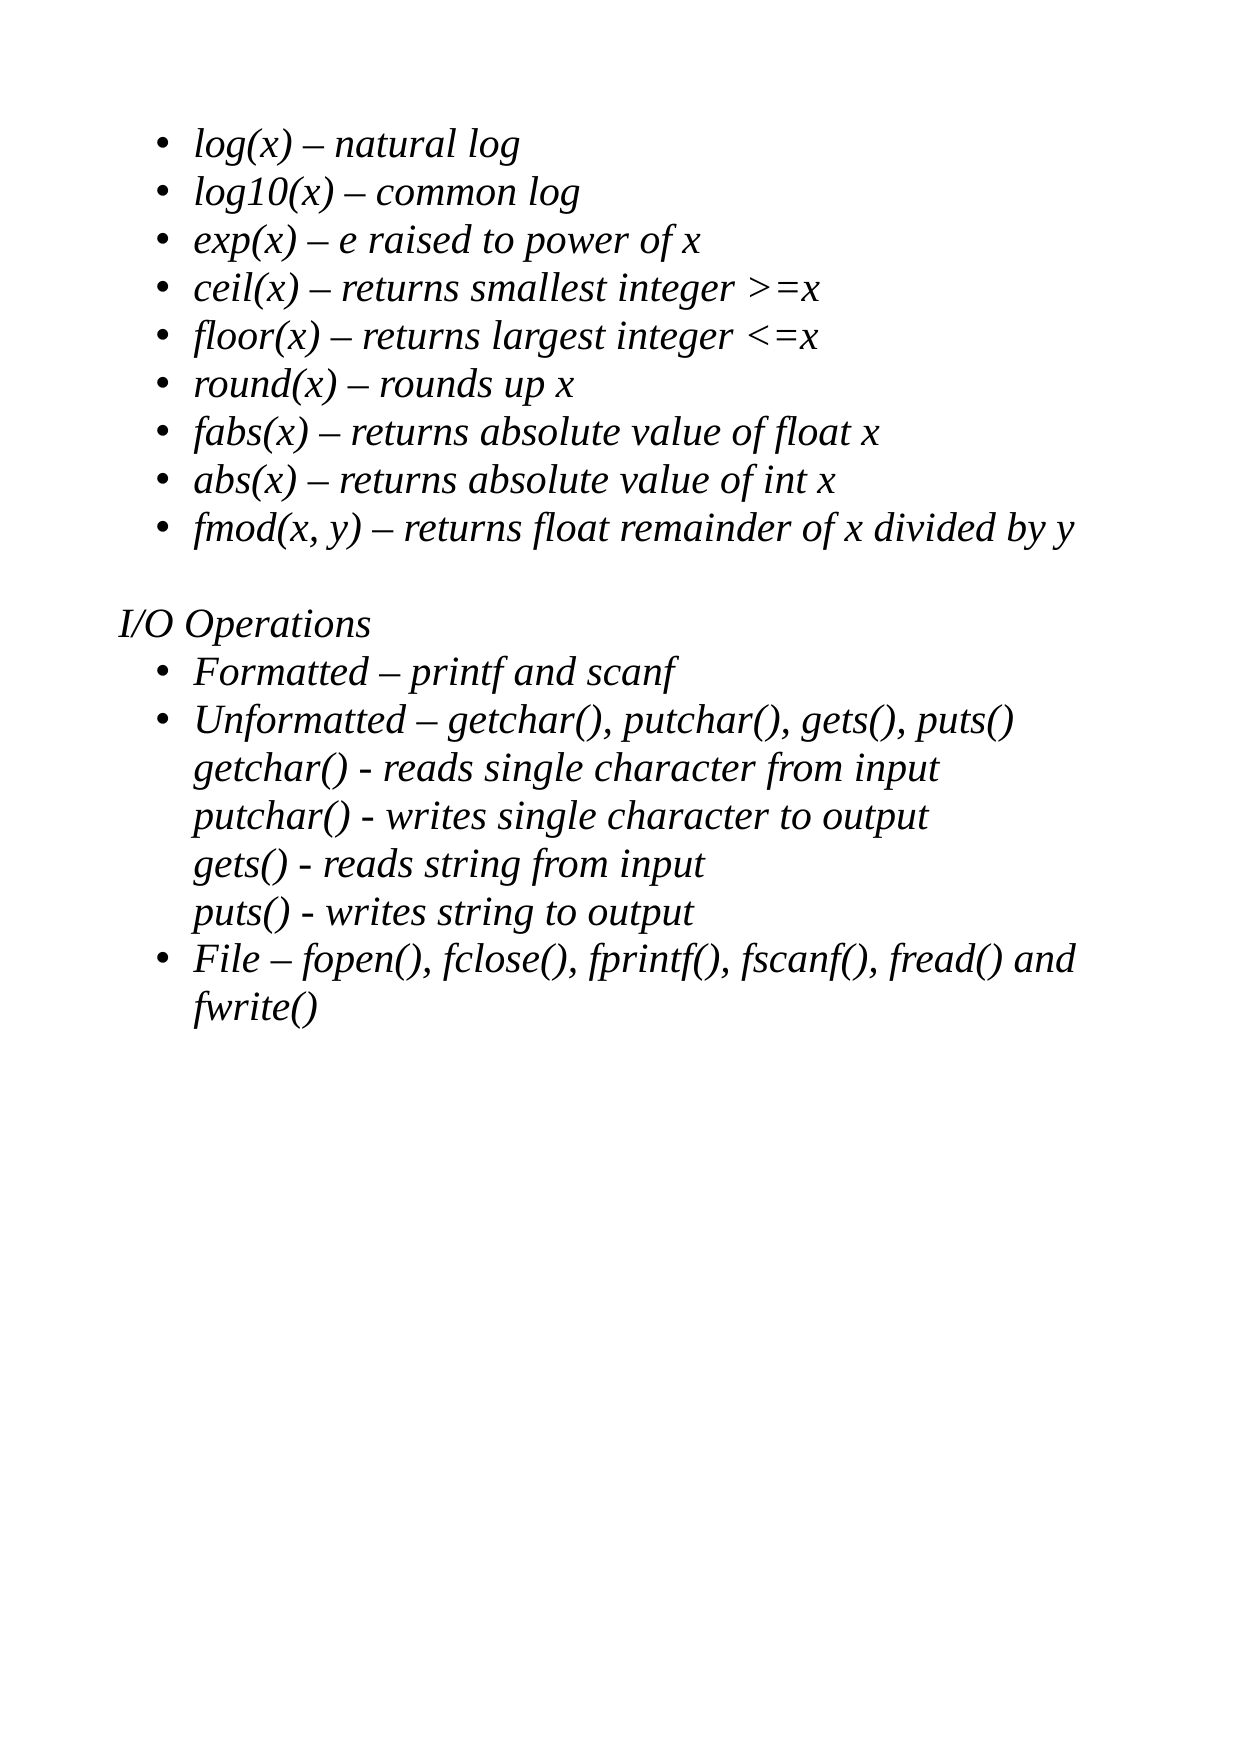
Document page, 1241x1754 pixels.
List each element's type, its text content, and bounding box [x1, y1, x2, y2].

list log10(x) – common log [156, 166, 1122, 214]
list log(x) – natural log [156, 118, 1122, 166]
list File – fopen(), fclose(), fprintf(), fscanf(), fread() and fwrite() [156, 934, 1122, 1030]
list putchar() - writes single character to output [156, 790, 1122, 838]
list floor(x) – returns largest integer <=x [156, 310, 1122, 358]
list round(x) – rounds up x [156, 358, 1122, 406]
list Unformatted – getchar(), putchar(), gets(), puts() [156, 694, 1122, 742]
list puts() - writes string to output [156, 886, 1122, 934]
list Formatted – printf and scanf [156, 646, 1122, 694]
list gets() - reads string from input [156, 838, 1122, 886]
list getchar() - reads single character from input [156, 742, 1122, 790]
list fmod(x, y) – returns float remainder of x divided by y [156, 502, 1122, 550]
text I/O Operations [118, 598, 1122, 646]
list fabs(x) – returns absolute value of float x [156, 406, 1122, 454]
list abs(x) – returns absolute value of int x [156, 454, 1122, 502]
list exp(x) – e raised to power of x [156, 214, 1122, 262]
list ceil(x) – returns smallest integer >=x [156, 262, 1122, 310]
